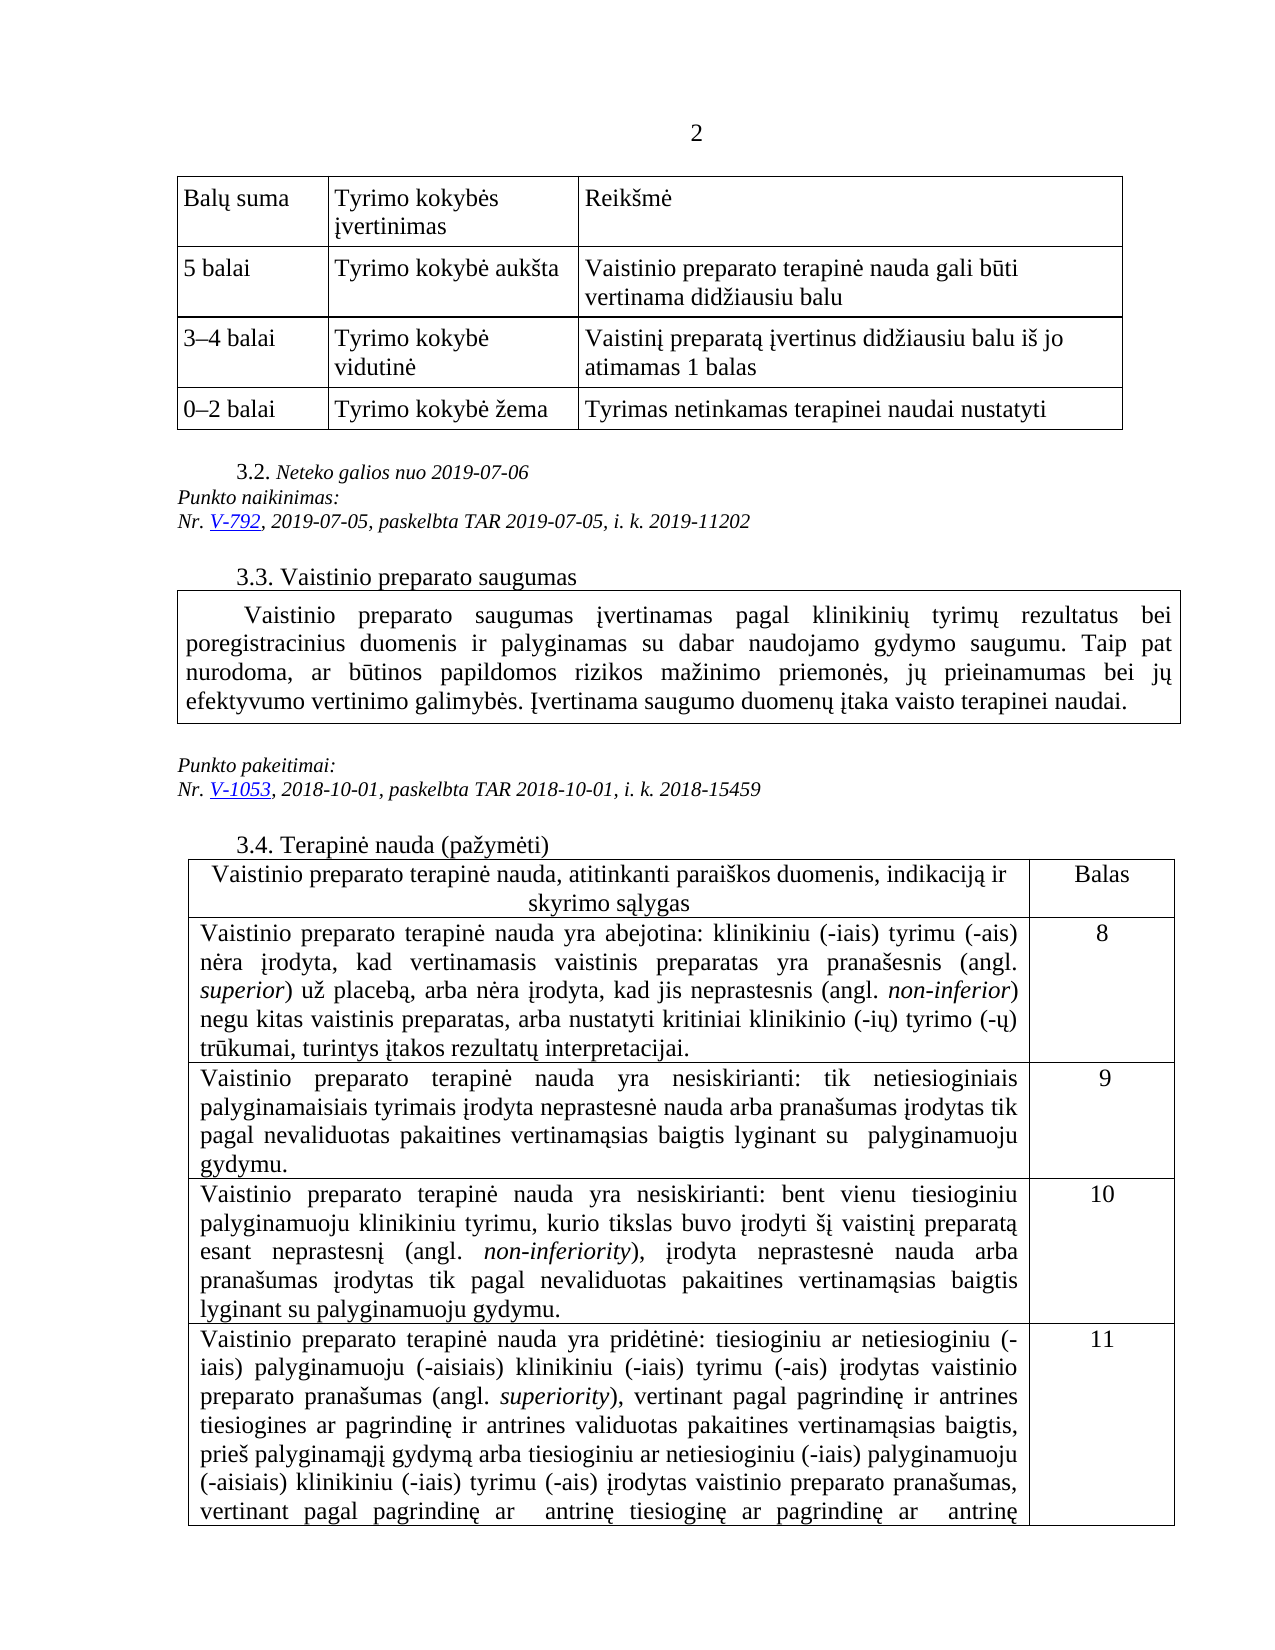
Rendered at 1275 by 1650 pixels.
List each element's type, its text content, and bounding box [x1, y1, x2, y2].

table_cell 5 balai [178, 247, 328, 316]
table_cell Vaistinį preparatą įvertinus didžiausiu balu iš jo atimamas 1 balas [579, 318, 1122, 387]
table_cell 10 [1030, 1179, 1174, 1323]
table_cell 0–2 balai [178, 388, 328, 428]
table_header Reikšmė [579, 177, 1122, 246]
table_cell 9 [1030, 1063, 1174, 1178]
table_cell 11 [1030, 1324, 1174, 1525]
table_cell Vaistinio preparato terapinė nauda yra nesiskirianti: tik netiesioginiais palyginamaisiais tyrimais įrodyta neprastesnė nauda arba pranašumas įrodytas tik pagal nevaliduotas pakaitines vertinamąsias baigtis lyginant su palyginamuoju gydymu. [189, 1063, 1029, 1178]
text Punkto pakeitimai: [177, 753, 1216, 777]
table_header Balas [1030, 860, 1174, 917]
table_cell Vaistinio preparato terapinė nauda yra abejotina: klinikiniu (-iais) tyrimu (-ais) nėra įrodyta, kad vertinamasis vaistinis preparatas yra pranašesnis (angl. superior) už placebą, arba nėra įrodyta, kad jis neprastesnis (angl. non-inferior) negu kitas vaistinis preparatas, arba nustatyti kritiniai klinikinio (-ių) tyrimo (-ų) trūkumai, turintys įtakos rezultatų interpretacijai. [189, 918, 1029, 1062]
table_cell Tyrimo kokybė vidutinė [329, 318, 578, 387]
table_cell 3–4 balai [178, 318, 328, 387]
table_cell Vaistinio preparato terapinė nauda gali būti vertinama didžiausiu balu [579, 247, 1122, 316]
table_header Vaistinio preparato saugumas įvertinamas pagal klinikinių tyrimų rezultatus bei poregistracinius duomenis ir palyginamas su dabar naudojamo gydymo saugumu. Taip pat nurodoma, ar būtinos papildomos rizikos mažinimo priemonės, jų prieinamumas bei jų efektyvumo vertinimo galimybės. Įvertinama saugumo duomenų įtaka vaisto terapinei naudai. [178, 591, 1180, 723]
table_header Tyrimo kokybės įvertinimas [329, 177, 578, 246]
table_cell Tyrimas netinkamas terapinei naudai nustatyti [579, 388, 1122, 428]
table_cell 8 [1030, 918, 1174, 1062]
text 3.4. Terapinė nauda (pažymėti) [177, 830, 1216, 858]
table_cell Tyrimo kokybė aukšta [329, 247, 578, 316]
text Nr. V-792, 2019-07-05, paskelbta TAR 2019-07-05, i. k. 2019-11202 [177, 509, 1216, 533]
text 3.2. Neteko galios nuo 2019-07-06 [177, 458, 1216, 485]
table_cell Tyrimo kokybė žema [329, 388, 578, 428]
table_header Vaistinio preparato terapinė nauda, atitinkanti paraiškos duomenis, indikaciją ir skyrimo sąlygas [189, 860, 1029, 917]
table_header Balų suma [178, 177, 328, 246]
text 3.3. Vaistinio preparato saugumas [177, 562, 1216, 590]
table_cell Vaistinio preparato terapinė nauda yra nesiskirianti: bent vienu tiesioginiu palyginamuoju klinikiniu tyrimu, kurio tikslas buvo įrodyti šį vaistinį preparatą esant neprastesnį (angl. non-inferiority), įrodyta neprastesnė nauda arba pranašumas įrodytas tik pagal nevaliduotas pakaitines vertinamąsias baigtis lyginant su palyginamuoju gydymu. [189, 1179, 1029, 1323]
text Punkto naikinimas: [177, 485, 1216, 509]
text Nr. V-1053, 2018-10-01, paskelbta TAR 2018-10-01, i. k. 2018-15459 [177, 777, 1216, 801]
table_cell Vaistinio preparato terapinė nauda yra pridėtinė: tiesioginiu ar netiesioginiu (-iais) palyginamuoju (-aisiais) klinikiniu (-iais) tyrimu (-ais) įrodytas vaistinio preparato pranašumas (angl. superiority), vertinant pagal pagrindinę ir antrines tiesiogines ar pagrindinę ir antrines validuotas pakaitines vertinamąsias baigtis, prieš palyginamąjį gydymą arba tiesioginiu ar netiesioginiu (-iais) palyginamuoju (-aisiais) klinikiniu (-iais) tyrimu (-ais) įrodytas vaistinio preparato pranašumas, vertinant pagal pagrindinę ar antrinę tiesioginę ar pagrindinę ar antrinę [189, 1324, 1029, 1525]
